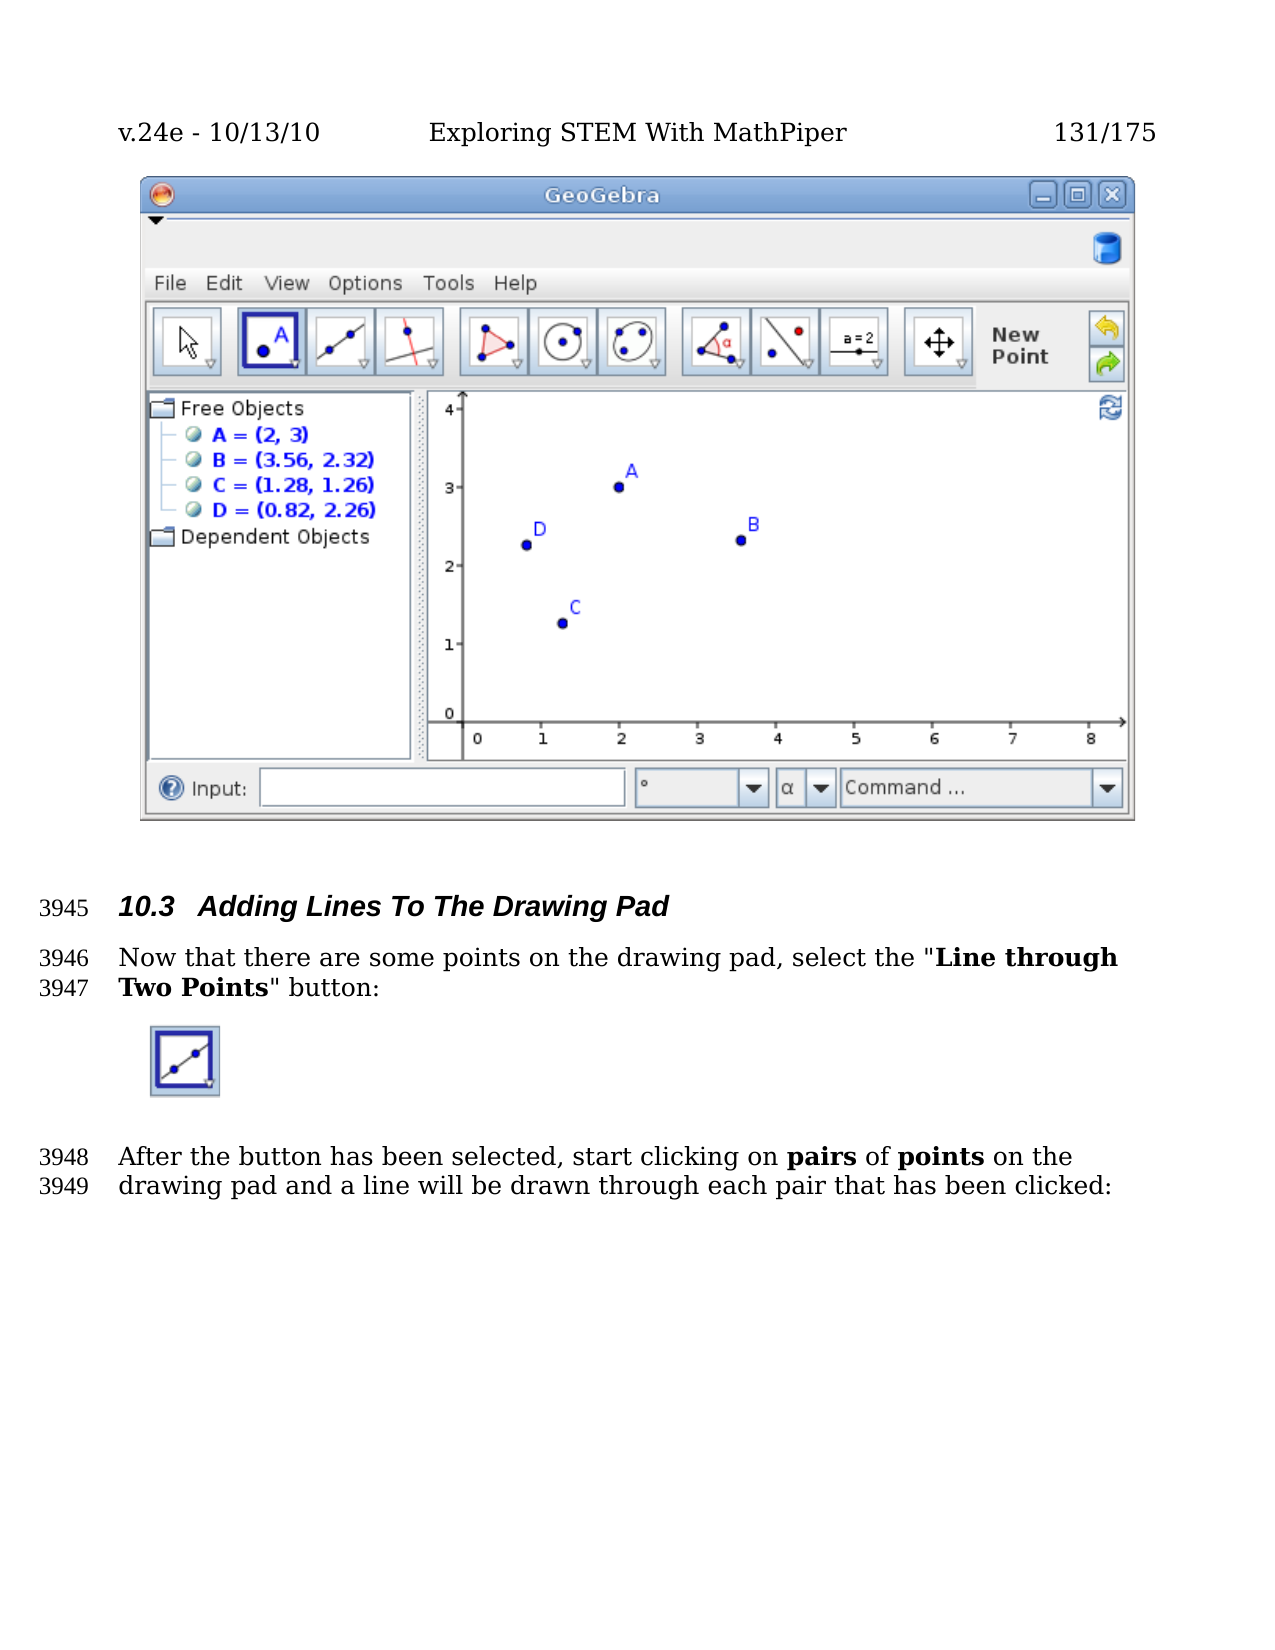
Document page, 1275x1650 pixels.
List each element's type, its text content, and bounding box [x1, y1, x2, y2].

text Now that there are some points on the drawing pad, select the "Line through Two Points" button: [118, 943, 1157, 1002]
picture [149, 1024, 221, 1098]
picture [140, 176, 1136, 821]
subtitle Adding Lines To The Drawing Pad [118, 889, 1157, 922]
text After the button has been selected, start clicking on pairs of points on the drawing pad and a line will be drawn through each pair that has been clicked: [118, 1142, 1157, 1200]
